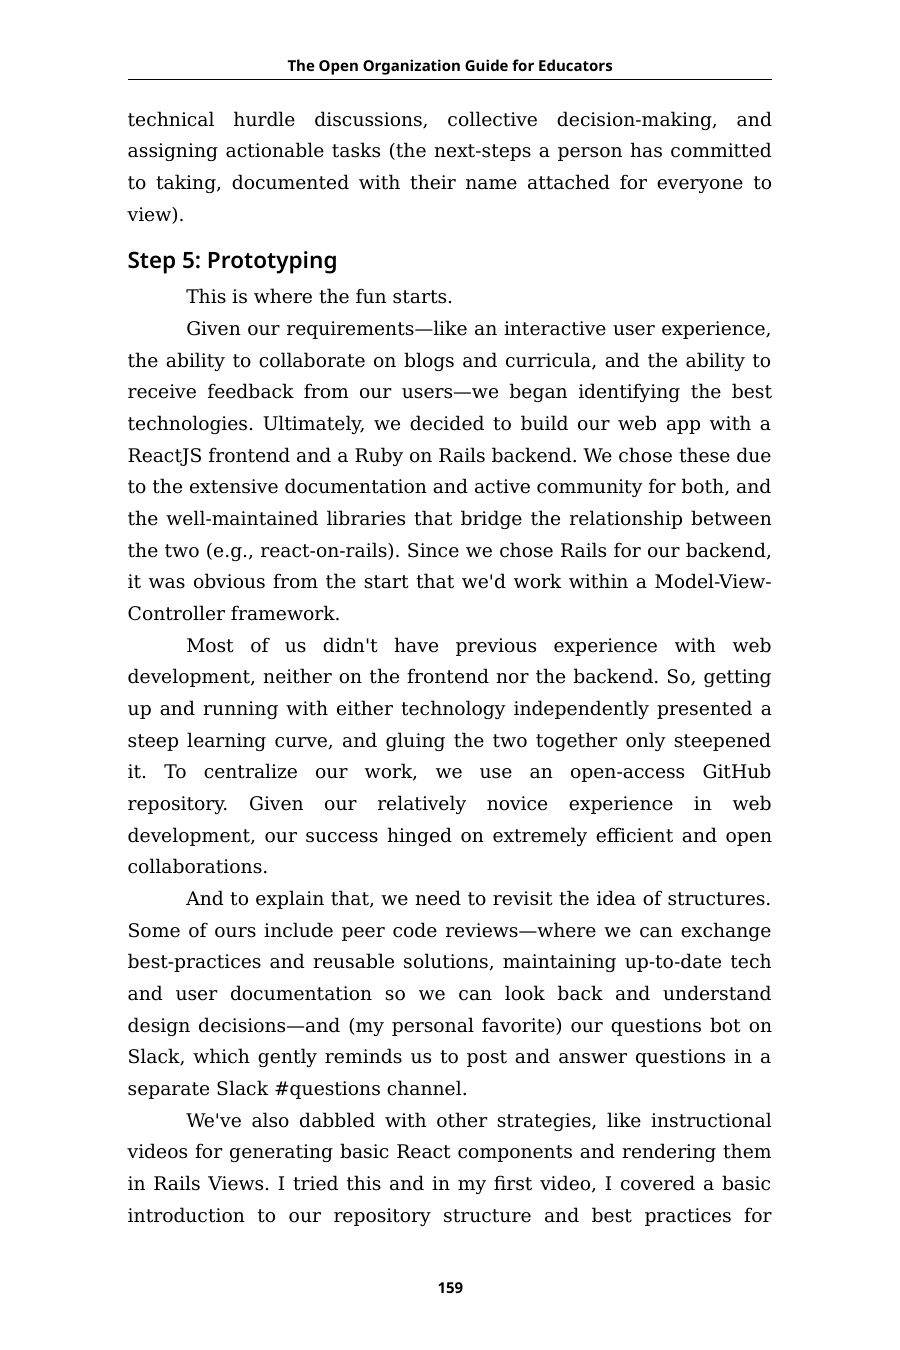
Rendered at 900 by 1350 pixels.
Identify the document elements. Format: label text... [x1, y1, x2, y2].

subtitle Step 5: Prototyping [127, 248, 772, 274]
text This is where the fun starts. [127, 286, 772, 308]
text And to explain that, we need to revisit the idea of structures. Some of ours include peer code reviews—where we can exchange best-practices and reusable solutions, maintaining up-to-date tech and user documentation so we can look back and understand design decisions—and (my personal favorite) our questions bot on Slack, which gently reminds us to post and answer questions in a separate Slack #questions channel. [127, 888, 772, 1100]
text Most of us didn't have previous experience with web development, neither on the frontend nor the backend. So, getting up and running with either technology independently presented a steep learning curve, and gluing the two together only steepened it. To centralize our work, we use an open-access GitHub repository. Given our relatively novice experience in web development, our success hinged on extremely efficient and open collaborations. [127, 635, 772, 878]
text Given our requirements—like an interactive user experience, the ability to collaborate on blogs and curricula, and the ability to receive feedback from our users—we began identifying the best technologies. Ultimately, we decided to build our web app with a ReactJS frontend and a Ruby on Rails backend. We chose these due to the extensive documentation and active community for both, and the well-maintained libraries that bridge the relationship between the two (e.g., react-on-rails). Since we chose Rails for our backend, it was obvious from the start that we'd work within a Model-View-Controller framework. [127, 318, 772, 625]
text We've also dabbled with other strategies, like instructional videos for generating basic React components and rendering them in Rails Views. I tried this and in my first video, I covered a basic introduction to our repository structure and best practices for [127, 1110, 772, 1227]
text technical hurdle discussions, collective decision-making, and assigning actionable tasks (the next-steps a person has committed to taking, documented with their name attached for everyone to view). [127, 109, 772, 226]
